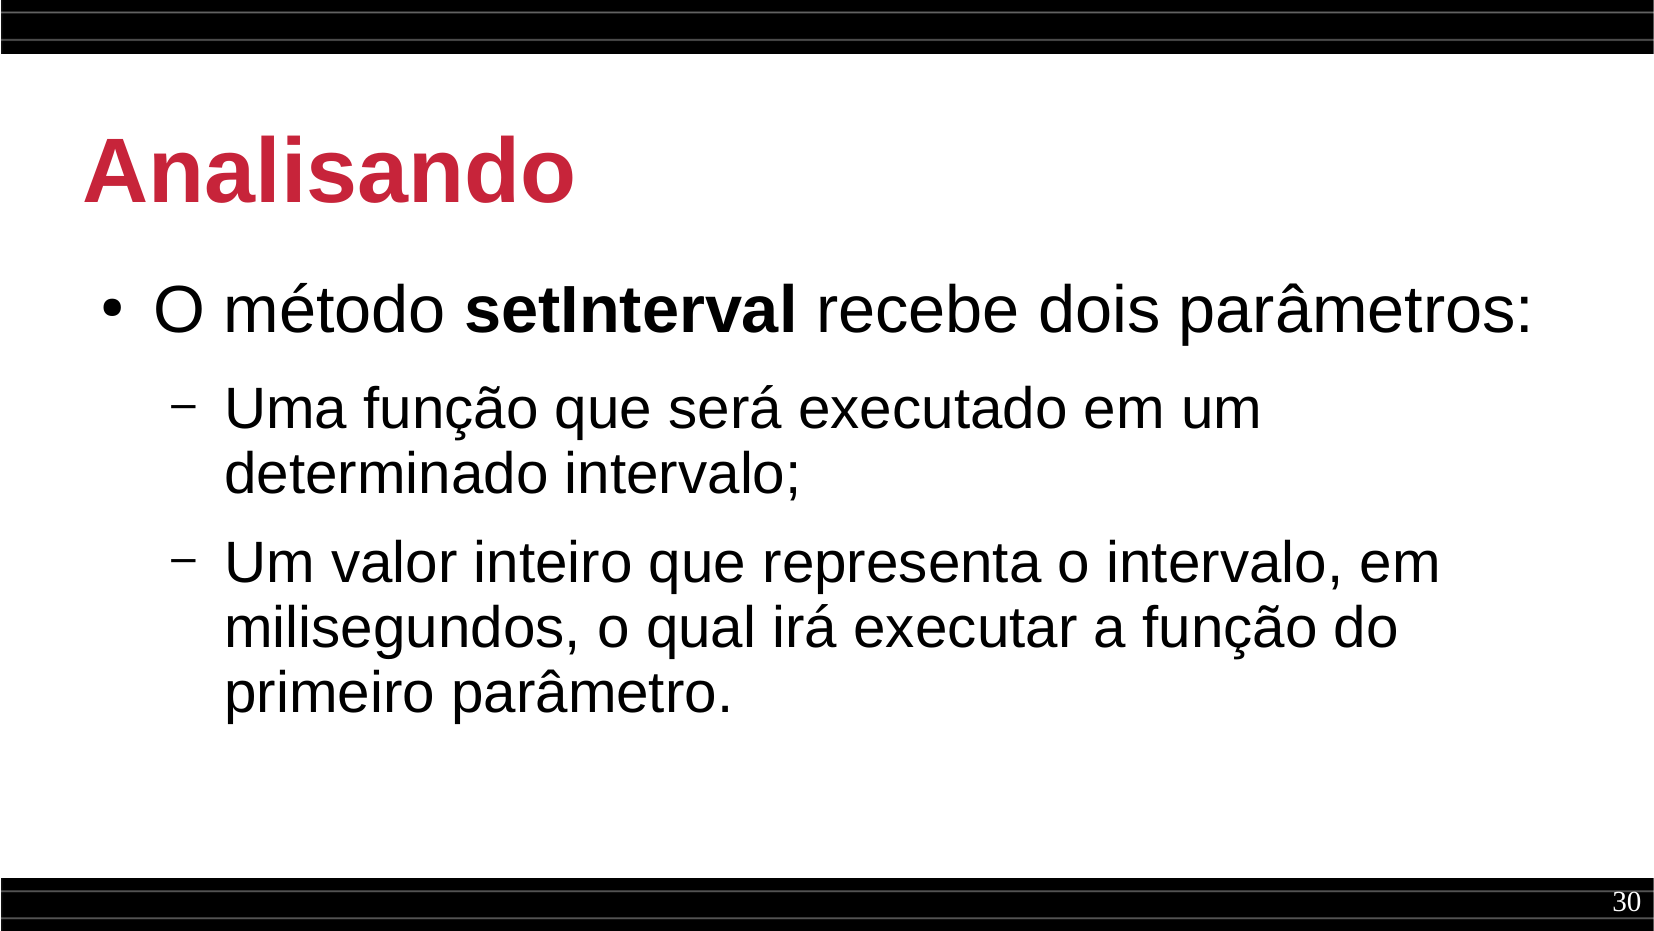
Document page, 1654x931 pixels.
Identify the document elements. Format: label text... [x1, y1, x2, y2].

picture [1, 878, 1654, 931]
picture [1, 0, 1654, 54]
list O método setInterval recebe dois parâmetros: Uma função que será executado em um determinado intervalo; Um valor inteiro que representa o intervalo, em milisegundos, o qual irá executar a função do primeiro parâmetro. [82, 271, 1571, 758]
title Analisando [82, 92, 1571, 249]
